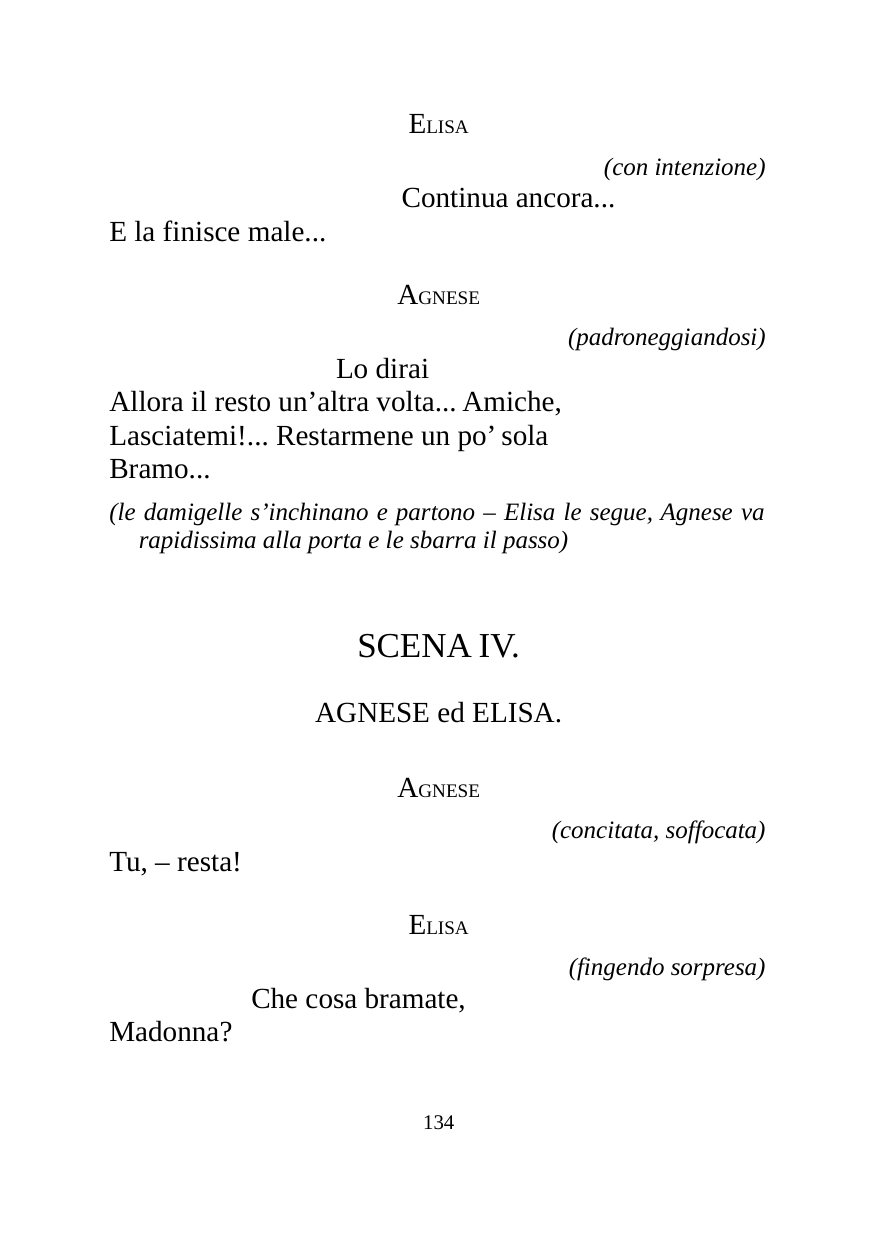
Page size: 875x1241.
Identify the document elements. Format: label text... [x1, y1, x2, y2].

text Madonna? [109, 1014, 768, 1048]
text (padroneggiandosi) [404, 322, 768, 351]
text Elisa [109, 907, 768, 940]
text Che cosa bramate, [251, 981, 768, 1014]
text E la finisce male... [109, 214, 768, 247]
text Continua ancora... [401, 180, 768, 214]
text Agnese [109, 277, 768, 310]
text (le damigelle s’inchinano e partono – Elisa le segue, Agnese va rapidissima alla porta e le sbarra il passo) [109, 497, 768, 554]
text Agnese [109, 770, 768, 803]
text Lasciatemi!... Restarmene un po’ sola [109, 418, 768, 452]
text Lo dirai [336, 351, 768, 384]
text (fingendo sorpresa) [404, 952, 768, 981]
text Elisa [109, 106, 768, 140]
text Allora il resto un’altra volta... Amiche, [109, 384, 768, 418]
text Bramo... [109, 452, 768, 485]
text (con intenzione) [404, 152, 768, 180]
text (concitata, soffocata) [404, 815, 768, 844]
subtitle SCENA IV. [109, 625, 768, 665]
text AGNESE ed ELISA. [109, 695, 768, 728]
text Tu, – resta! [109, 844, 768, 877]
